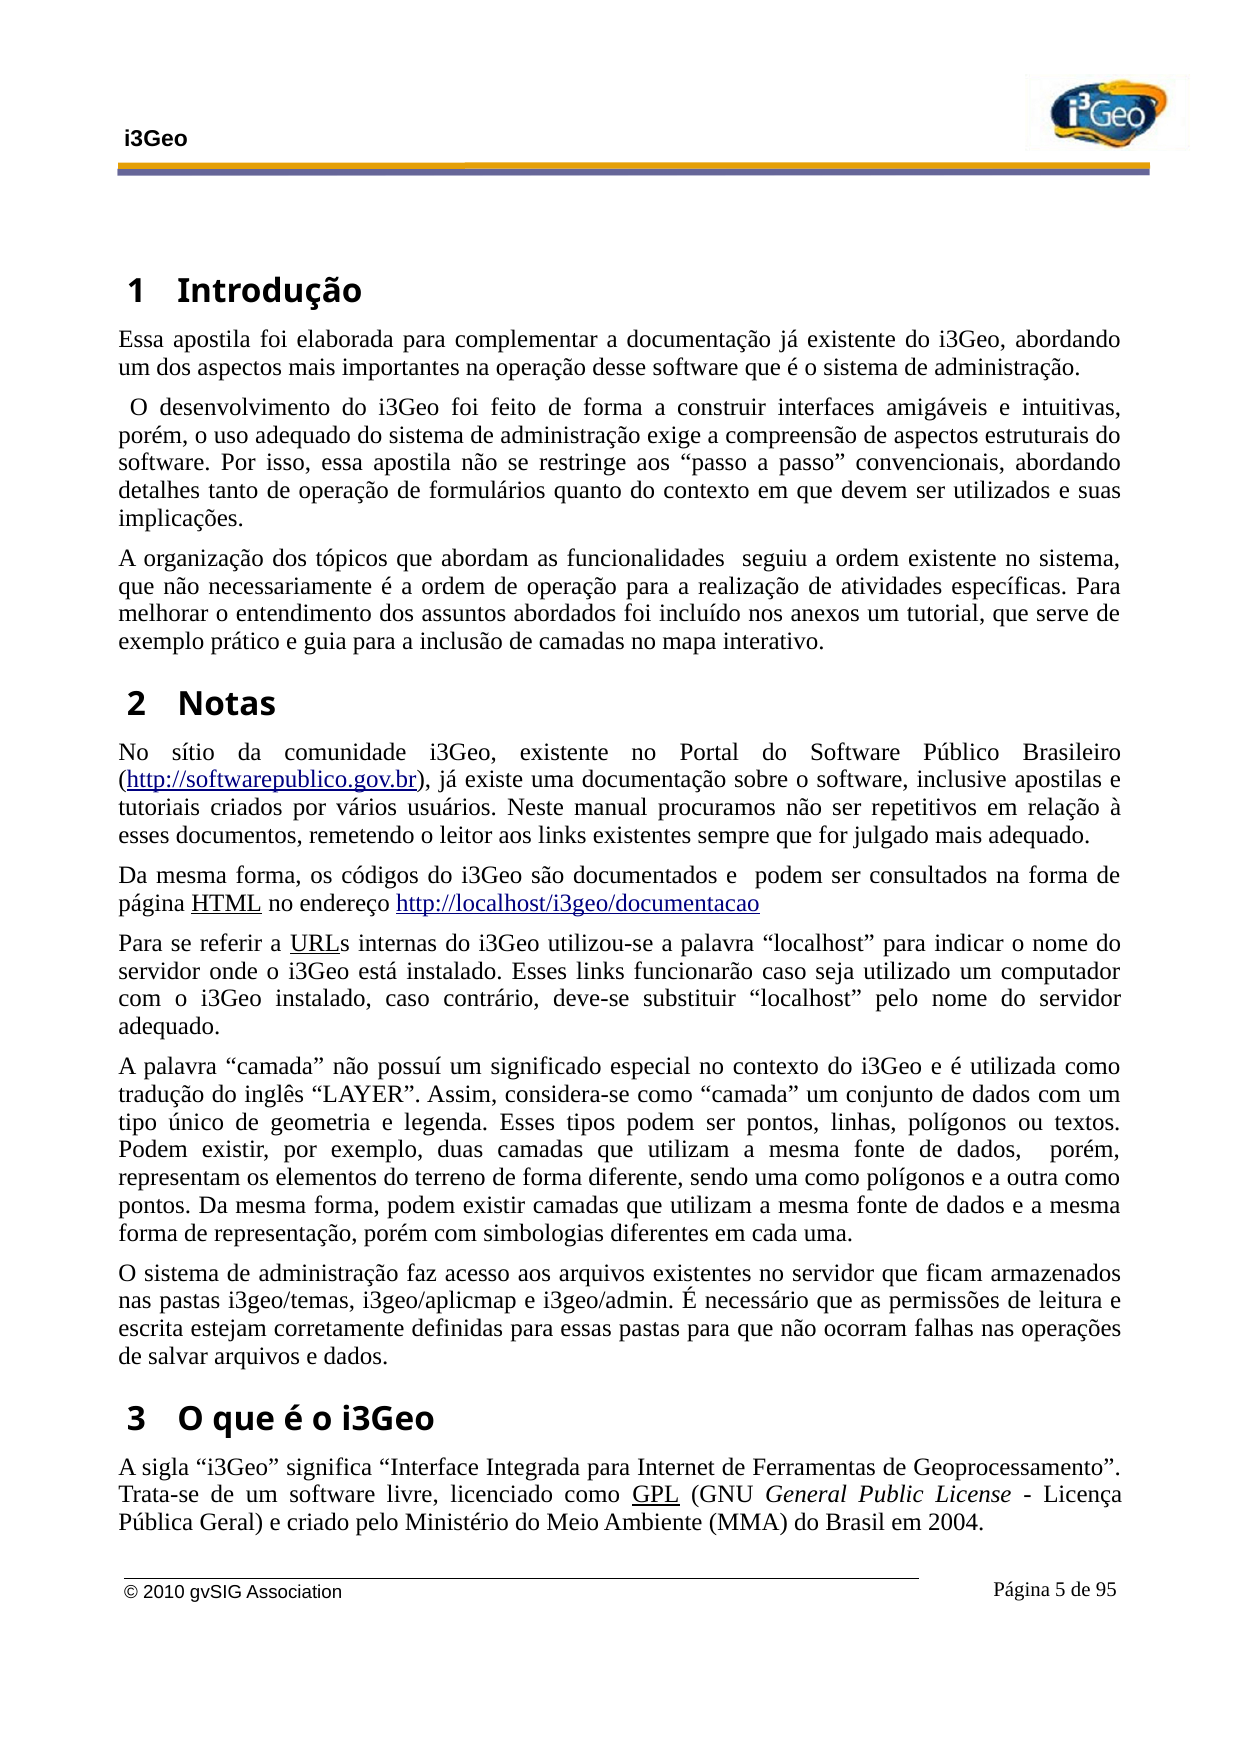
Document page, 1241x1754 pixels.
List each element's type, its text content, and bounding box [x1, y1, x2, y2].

subtitle Introdução [118, 267, 1122, 313]
text Para se referir a URLs internas do i3Geo utilizou-se a palavra “localhost” para indicar o nome do servidor onde o i3Geo está instalado. Esses links funcionarão caso seja utilizado um computador com o i3Geo instalado, caso contrário, deve-se substituir “localhost” pelo nome do servidor adequado. [118, 929, 1122, 1040]
text A sigla “i3Geo” significa “Interface Integrada para Internet de Ferramentas de Geoprocessamento”. Trata-se de um software livre, licenciado como GPL (GNU General Public License - Licença Pública Geral) e criado pelo Ministério do Meio Ambiente (MMA) do Brasil em 2004. [118, 1453, 1122, 1536]
text O sistema de administração faz acesso aos arquivos existentes no servidor que ficam armazenados nas pastas i3geo/temas, i3geo/aplicmap e i3geo/admin. É necessário que as permissões de leitura e escrita estejam corretamente definidas para essas pastas para que não ocorram falhas nas operações de salvar arquivos e dados. [118, 1259, 1122, 1370]
text A palavra “camada” não possuí um significado especial no contexto do i3Geo e é utilizada como tradução do inglês “LAYER”. Assim, considera-se como “camada” um conjunto de dados com um tipo único de geometria e legenda. Esses tipos podem ser pontos, linhas, polígonos ou textos. Podem existir, por exemplo, duas camadas que utilizam a mesma fonte de dados, porém, representam os elementos do terreno de forma diferente, sendo uma como polígonos e a outra como pontos. Da mesma forma, podem existir camadas que utilizam a mesma fonte de dados e a mesma forma de representação, porém com simbologias diferentes em cada uma. [118, 1052, 1122, 1246]
text Da mesma forma, os códigos do i3Geo são documentados e podem ser consultados na forma de página HTML no endereço http://localhost/i3geo/documentacao [118, 861, 1122, 917]
text No sítio da comunidade i3Geo, existente no Portal do Software Público Brasileiro (http://softwarepublico.gov.br), já existe uma documentação sobre o software, inclusive apostilas e tutoriais criados por vários usuários. Neste manual procuramos não ser repetitivos em relação à esses documentos, remetendo o leitor aos links existentes sempre que for julgado mais adequado. [118, 738, 1122, 849]
text O desenvolvimento do i3Geo foi feito de forma a construir interfaces amigáveis e intuitivas, porém, o uso adequado do sistema de administração exige a compreensão de aspectos estruturais do software. Por isso, essa apostila não se restringe aos “passo a passo” convencionais, abordando detalhes tanto de operação de formulários quanto do contexto em que devem ser utilizados e suas implicações. [118, 393, 1122, 532]
subtitle Notas [118, 680, 1122, 725]
subtitle O que é o i3Geo [118, 1395, 1122, 1440]
picture [1025, 74, 1191, 151]
text A organização dos tópicos que abordam as funcionalidades seguiu a ordem existente no sistema, que não necessariamente é a ordem de operação para a realização de atividades específicas. Para melhorar o entendimento dos assuntos abordados foi incluído nos anexos um tutorial, que serve de exemplo prático e guia para a inclusão de camadas no mapa interativo. [118, 544, 1122, 655]
text Essa apostila foi elaborada para complementar a documentação já existente do i3Geo, abordando um dos aspectos mais importantes na operação desse software que é o sistema de administração. [118, 325, 1122, 381]
